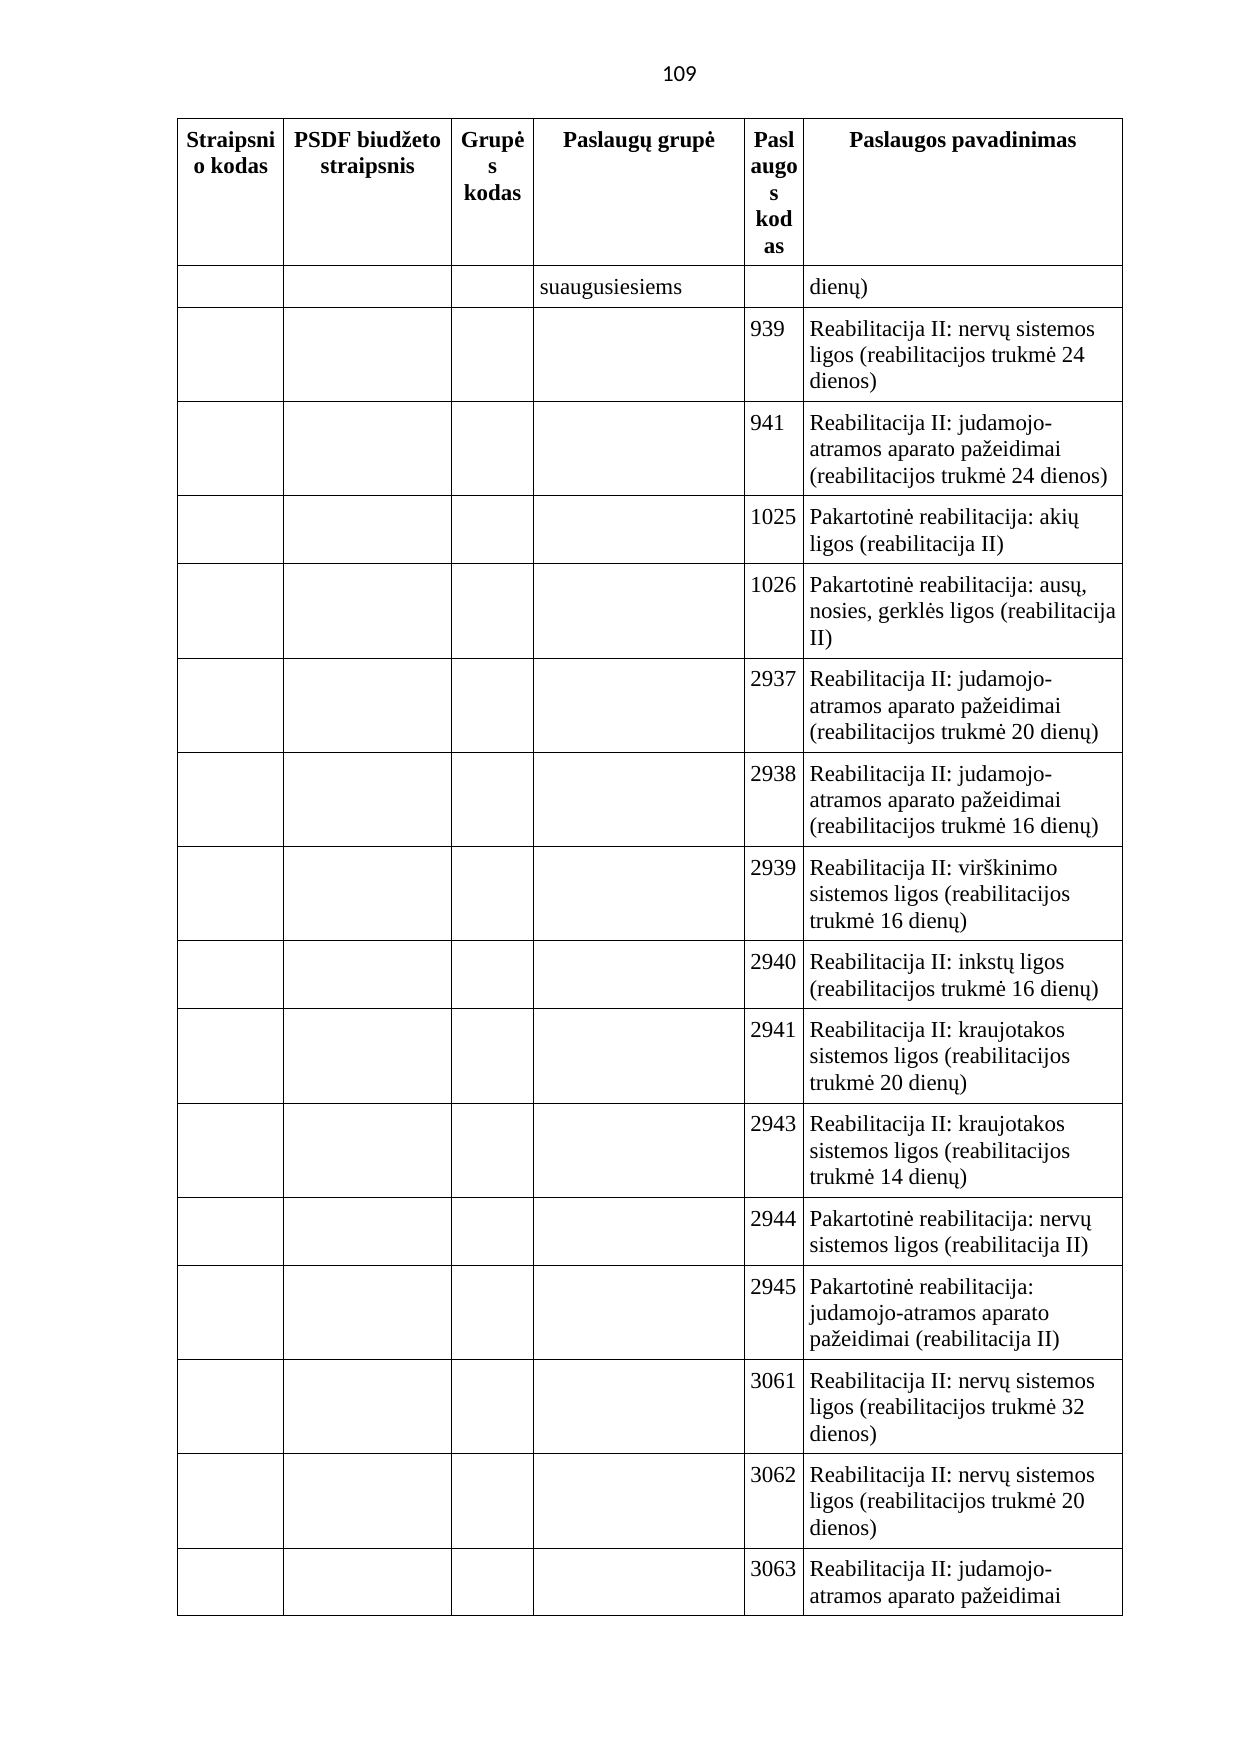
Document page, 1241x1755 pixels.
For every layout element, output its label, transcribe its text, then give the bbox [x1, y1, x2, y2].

table_cell [534, 1360, 744, 1453]
table_cell [452, 1360, 533, 1453]
table_cell [534, 1198, 744, 1264]
table_cell 2943 [745, 1104, 803, 1197]
table_cell [452, 564, 533, 657]
table_cell [284, 753, 451, 846]
table_cell Reabilitacija II: judamojo-atramos aparato pažeidimai (reabilitacijos trukmė 24 dienos) [804, 402, 1122, 495]
table_cell Reabilitacija II: virškinimo sistemos ligos (reabilitacijos trukmė 16 dienų) [804, 847, 1122, 940]
table_cell [284, 847, 451, 940]
table_cell [284, 308, 451, 401]
table_cell 3063 [745, 1549, 803, 1615]
table_cell [745, 266, 803, 307]
table_cell [284, 266, 451, 307]
table_cell Reabilitacija II: inkstų ligos (reabilitacijos trukmė 16 dienų) [804, 941, 1122, 1008]
table_header Grupės kodas [452, 119, 533, 265]
table_cell [452, 1104, 533, 1197]
table_cell 1025 [745, 496, 803, 563]
table_cell [452, 1266, 533, 1359]
table_cell [284, 659, 451, 752]
table_cell [452, 659, 533, 752]
table_cell [452, 308, 533, 401]
table_cell Reabilitacija II: kraujotakos sistemos ligos (reabilitacijos trukmė 14 dienų) [804, 1104, 1122, 1197]
table_cell [534, 1104, 744, 1197]
table_cell [284, 1454, 451, 1547]
table_cell Pakartotinė reabilitacija: judamojo-atramos aparato pažeidimai (reabilitacija II) [804, 1266, 1122, 1359]
table_cell [452, 941, 533, 1008]
table_cell [178, 1198, 283, 1264]
table_cell 3061 [745, 1360, 803, 1453]
table_cell [534, 402, 744, 495]
table_cell [534, 1266, 744, 1359]
table_cell [178, 659, 283, 752]
table_cell Reabilitacija II: kraujotakos sistemos ligos (reabilitacijos trukmė 20 dienų) [804, 1009, 1122, 1102]
table_cell 2944 [745, 1198, 803, 1264]
table_cell [178, 564, 283, 657]
table_cell [178, 1360, 283, 1453]
table_cell [178, 496, 283, 563]
table_cell [178, 753, 283, 846]
table_cell [178, 308, 283, 401]
table_cell 2941 [745, 1009, 803, 1102]
table_cell [534, 1549, 744, 1615]
table_cell [452, 1198, 533, 1264]
table_cell [284, 1104, 451, 1197]
table_cell [534, 496, 744, 563]
table_cell 2937 [745, 659, 803, 752]
table_cell [534, 847, 744, 940]
table_cell Reabilitacija II: nervų sistemos ligos (reabilitacijos trukmė 24 dienos) [804, 308, 1122, 401]
table_header PSDF biudžeto straipsnis [284, 119, 451, 265]
table_header Paslaugos kodas [745, 119, 803, 265]
table_cell 939 [745, 308, 803, 401]
table_cell Reabilitacija II: judamojo-atramos aparato pažeidimai [804, 1549, 1122, 1615]
table_cell 1026 [745, 564, 803, 657]
table_cell [284, 564, 451, 657]
table_cell [452, 1009, 533, 1102]
table_cell [178, 847, 283, 940]
table_cell [452, 1454, 533, 1547]
table_cell dienų) [804, 266, 1122, 307]
table_cell [534, 308, 744, 401]
table_cell [178, 941, 283, 1008]
table_cell [178, 1266, 283, 1359]
table_cell [178, 1009, 283, 1102]
table_cell [178, 1104, 283, 1197]
table_cell [284, 402, 451, 495]
table_cell [178, 1454, 283, 1547]
table_cell [452, 402, 533, 495]
table_cell suaugusiesiems [534, 266, 744, 307]
table_cell [284, 1009, 451, 1102]
table_cell 2940 [745, 941, 803, 1008]
table_header Paslaugos pavadinimas [804, 119, 1122, 265]
table_cell [284, 1198, 451, 1264]
table_cell 2939 [745, 847, 803, 940]
table_cell Reabilitacija II: judamojo-atramos aparato pažeidimai (reabilitacijos trukmė 16 dienų) [804, 753, 1122, 846]
table_cell 941 [745, 402, 803, 495]
table_cell [534, 659, 744, 752]
table_cell [284, 941, 451, 1008]
table_cell Reabilitacija II: nervų sistemos ligos (reabilitacijos trukmė 32 dienos) [804, 1360, 1122, 1453]
table_cell [534, 1009, 744, 1102]
table_header Paslaugų grupė [534, 119, 744, 265]
table_cell 2938 [745, 753, 803, 846]
table_cell [534, 564, 744, 657]
table_cell [284, 1360, 451, 1453]
table_header Straipsnio kodas [178, 119, 283, 265]
table_cell Reabilitacija II: nervų sistemos ligos (reabilitacijos trukmė 20 dienos) [804, 1454, 1122, 1547]
table_cell [178, 1549, 283, 1615]
table_cell 3062 [745, 1454, 803, 1547]
table_cell [452, 753, 533, 846]
table_cell [284, 1549, 451, 1615]
table_cell Pakartotinė reabilitacija: akių ligos (reabilitacija II) [804, 496, 1122, 563]
table_cell Pakartotinė reabilitacija: ausų, nosies, gerklės ligos (reabilitacija II) [804, 564, 1122, 657]
table_cell [534, 941, 744, 1008]
table_cell [178, 402, 283, 495]
table_cell [534, 753, 744, 846]
table_cell 2945 [745, 1266, 803, 1359]
table_cell Reabilitacija II: judamojo-atramos aparato pažeidimai (reabilitacijos trukmė 20 dienų) [804, 659, 1122, 752]
table_cell [284, 1266, 451, 1359]
table_cell Pakartotinė reabilitacija: nervų sistemos ligos (reabilitacija II) [804, 1198, 1122, 1264]
table_cell [452, 847, 533, 940]
table_cell [452, 496, 533, 563]
table_cell [534, 1454, 744, 1547]
table_cell [452, 1549, 533, 1615]
table_cell [284, 496, 451, 563]
table_cell [452, 266, 533, 307]
table_cell [178, 266, 283, 307]
